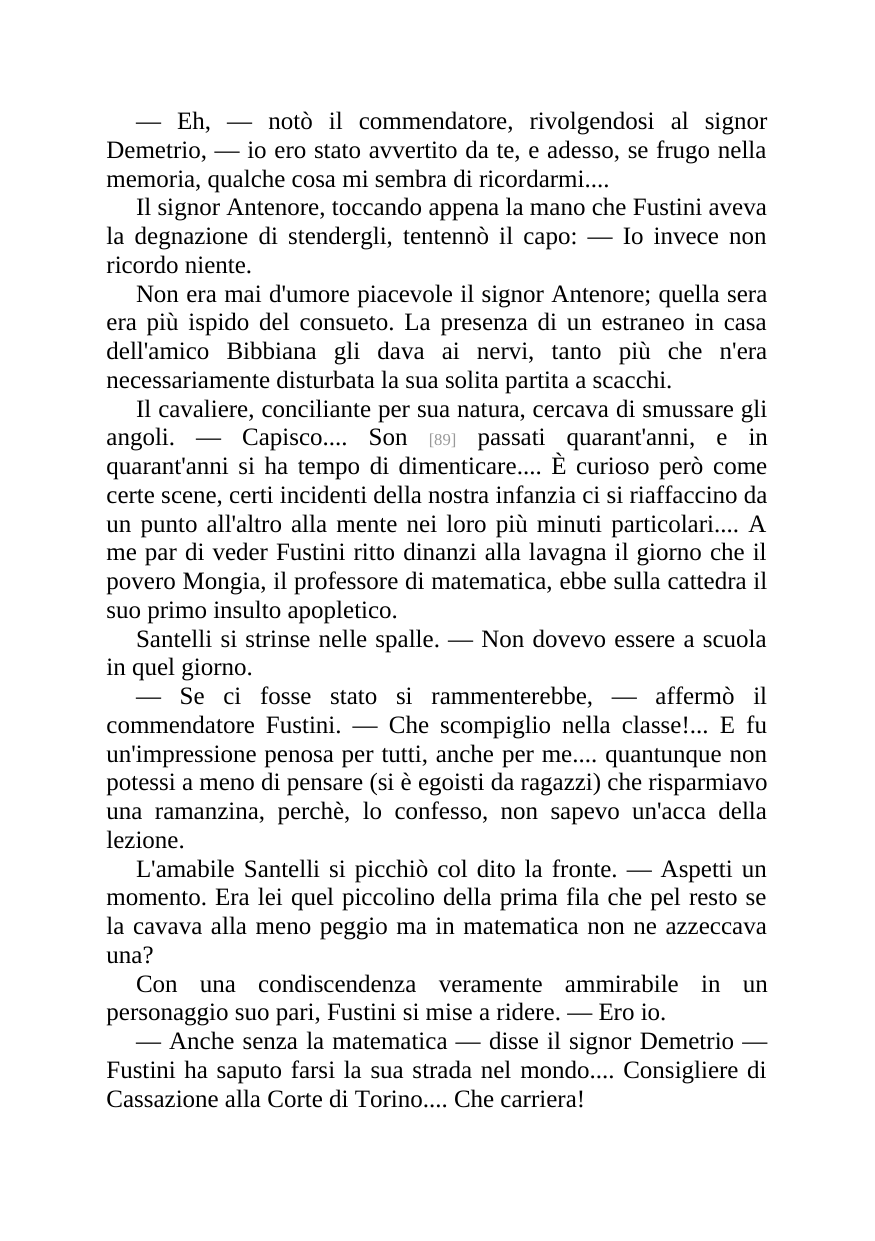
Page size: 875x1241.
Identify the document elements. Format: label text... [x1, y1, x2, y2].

text Non era mai d'umore piacevole il signor Antenore; quella sera era più ispido del consueto. La presenza di un estraneo in casa dell'amico Bibbiana gli dava ai nervi, tanto più che n'era necessariamente disturbata la sua solita partita a scacchi. [106, 279, 768, 394]
text — Anche senza la matematica — disse il signor Demetrio — Fustini ha saputo farsi la sua strada nel mondo.... Consigliere di Cassazione alla Corte di Torino.... Che carriera! [106, 1026, 768, 1112]
text — Eh, — notò il commendatore, rivolgendosi al signor Demetrio, — io ero stato avvertito da te, e adesso, se frugo nella memoria, qualche cosa mi sembra di ricordarmi.... [106, 106, 768, 192]
text L'amabile Santelli si picchiò col dito la fronte. — Aspetti un momento. Era lei quel piccolino della prima fila che pel resto se la cavava alla meno peggio ma in matematica non ne azzeccava una? [106, 854, 768, 969]
text Santelli si strinse nelle spalle. — Non dovevo essere a scuola in quel giorno. [106, 624, 768, 681]
text Il signor Antenore, toccando appena la mano che Fustini aveva la degnazione di stendergli, tentennò il capo: — Io invece non ricordo niente. [106, 192, 768, 279]
text Con una condiscendenza veramente ammirabile in un personaggio suo pari, Fustini si mise a ridere. — Ero io. [106, 969, 768, 1026]
text — Se ci fosse stato si rammenterebbe, — affermò il commendatore Fustini. — Che scompiglio nella classe!... E fu un'impressione penosa per tutti, anche per me.... quantunque non potessi a meno di pensare (si è egoisti da ragazzi) che risparmiavo una ramanzina, perchè, lo confesso, non sapevo un'acca della lezione. [106, 681, 768, 854]
text Il cavaliere, conciliante per sua natura, cercava di smussare gli angoli. — Capisco.... Son [89] passati quarant'anni, e in quarant'anni si ha tempo di dimenticare.... È curioso però come certe scene, certi incidenti della nostra infanzia ci si riaffaccino da un punto all'altro alla mente nei loro più minuti particolari.... A me par di veder Fustini ritto dinanzi alla lavagna il giorno che il povero Mongia, il professore di matematica, ebbe sulla cattedra il suo primo insulto apopletico. [106, 394, 768, 624]
